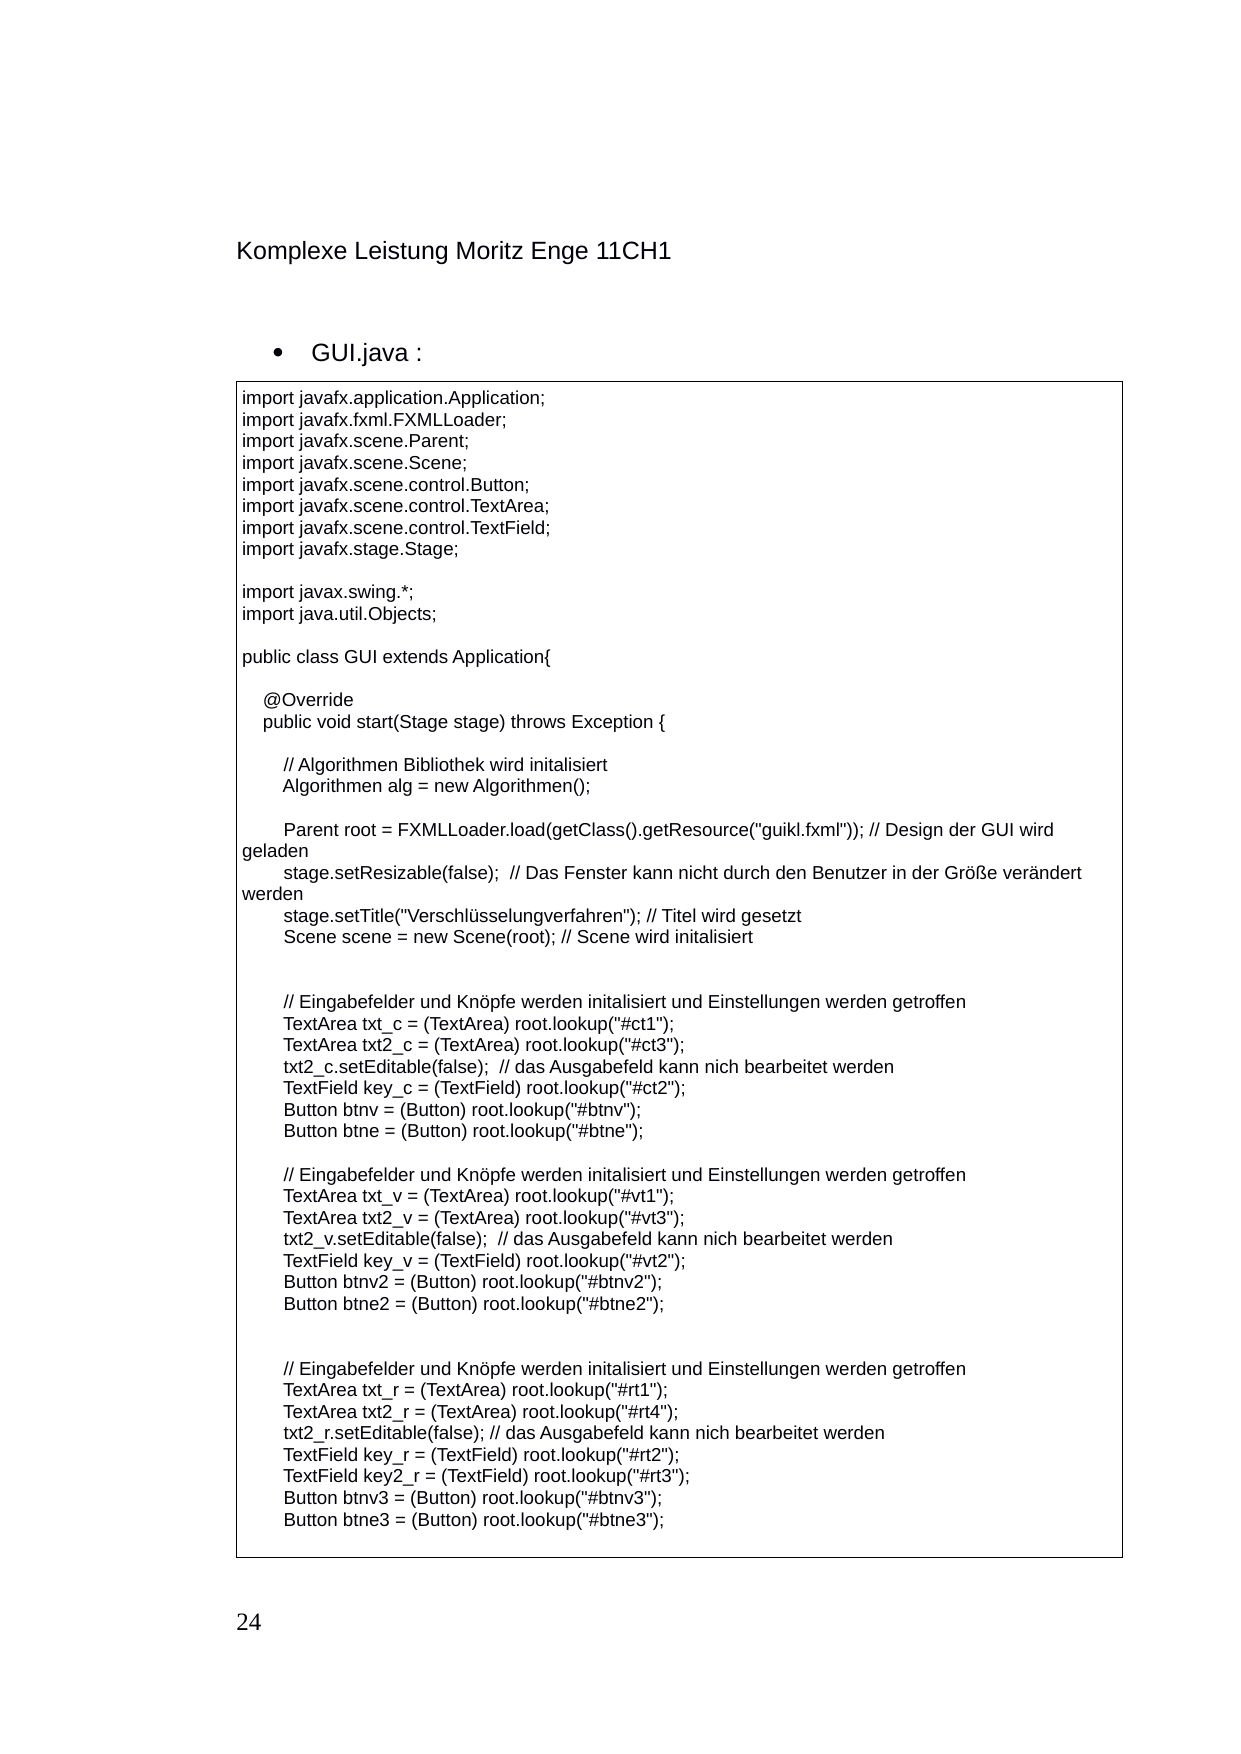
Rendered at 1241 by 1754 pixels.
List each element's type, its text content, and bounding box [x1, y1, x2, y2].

list GUI.java : [274, 338, 1122, 366]
table_header import javafx.application.Application; import javafx.fxml.FXMLLoader; import javafx.scene.Parent; import javafx.scene.Scene; import javafx.scene.control.Button; import javafx.scene.control.TextArea; import javafx.scene.control.TextField; import javafx.stage.Stage; import javax.swing.*; import java.util.Objects; public class GUI extends Application{ @Override public void start(Stage stage) throws Exception { // Algorithmen Bibliothek wird initalisiert Algorithmen alg = new Algorithmen(); Parent root = FXMLLoader.load(getClass().getResource("guikl.fxml")); // Design der GUI wird geladen stage.setResizable(false); // Das Fenster kann nicht durch den Benutzer in der Größe verändert werden stage.setTitle("Verschlüsselungverfahren"); // Titel wird gesetzt Scene scene = new Scene(root); // Scene wird initalisiert // Eingabefelder und Knöpfe werden initalisiert und Einstellungen werden getroffen TextArea txt_c = (TextArea) root.lookup("#ct1"); TextArea txt2_c = (TextArea) root.lookup("#ct3"); txt2_c.setEditable(false); // das Ausgabefeld kann nich bearbeitet werden TextField key_c = (TextField) root.lookup("#ct2"); Button btnv = (Button) root.lookup("#btnv"); Button btne = (Button) root.lookup("#btne"); // Eingabefelder und Knöpfe werden initalisiert und Einstellungen werden getroffen TextArea txt_v = (TextArea) root.lookup("#vt1"); TextArea txt2_v = (TextArea) root.lookup("#vt3"); txt2_v.setEditable(false); // das Ausgabefeld kann nich bearbeitet werden TextField key_v = (TextField) root.lookup("#vt2"); Button btnv2 = (Button) root.lookup("#btnv2"); Button btne2 = (Button) root.lookup("#btne2"); // Eingabefelder und Knöpfe werden initalisiert und Einstellungen werden getroffen TextArea txt_r = (TextArea) root.lookup("#rt1"); TextArea txt2_r = (TextArea) root.lookup("#rt4"); txt2_r.setEditable(false); // das Ausgabefeld kann nich bearbeitet werden TextField key_r = (TextField) root.lookup("#rt2"); TextField key2_r = (TextField) root.lookup("#rt3"); Button btnv3 = (Button) root.lookup("#btnv3"); Button btne3 = (Button) root.lookup("#btne3"); [237, 382, 1122, 1557]
